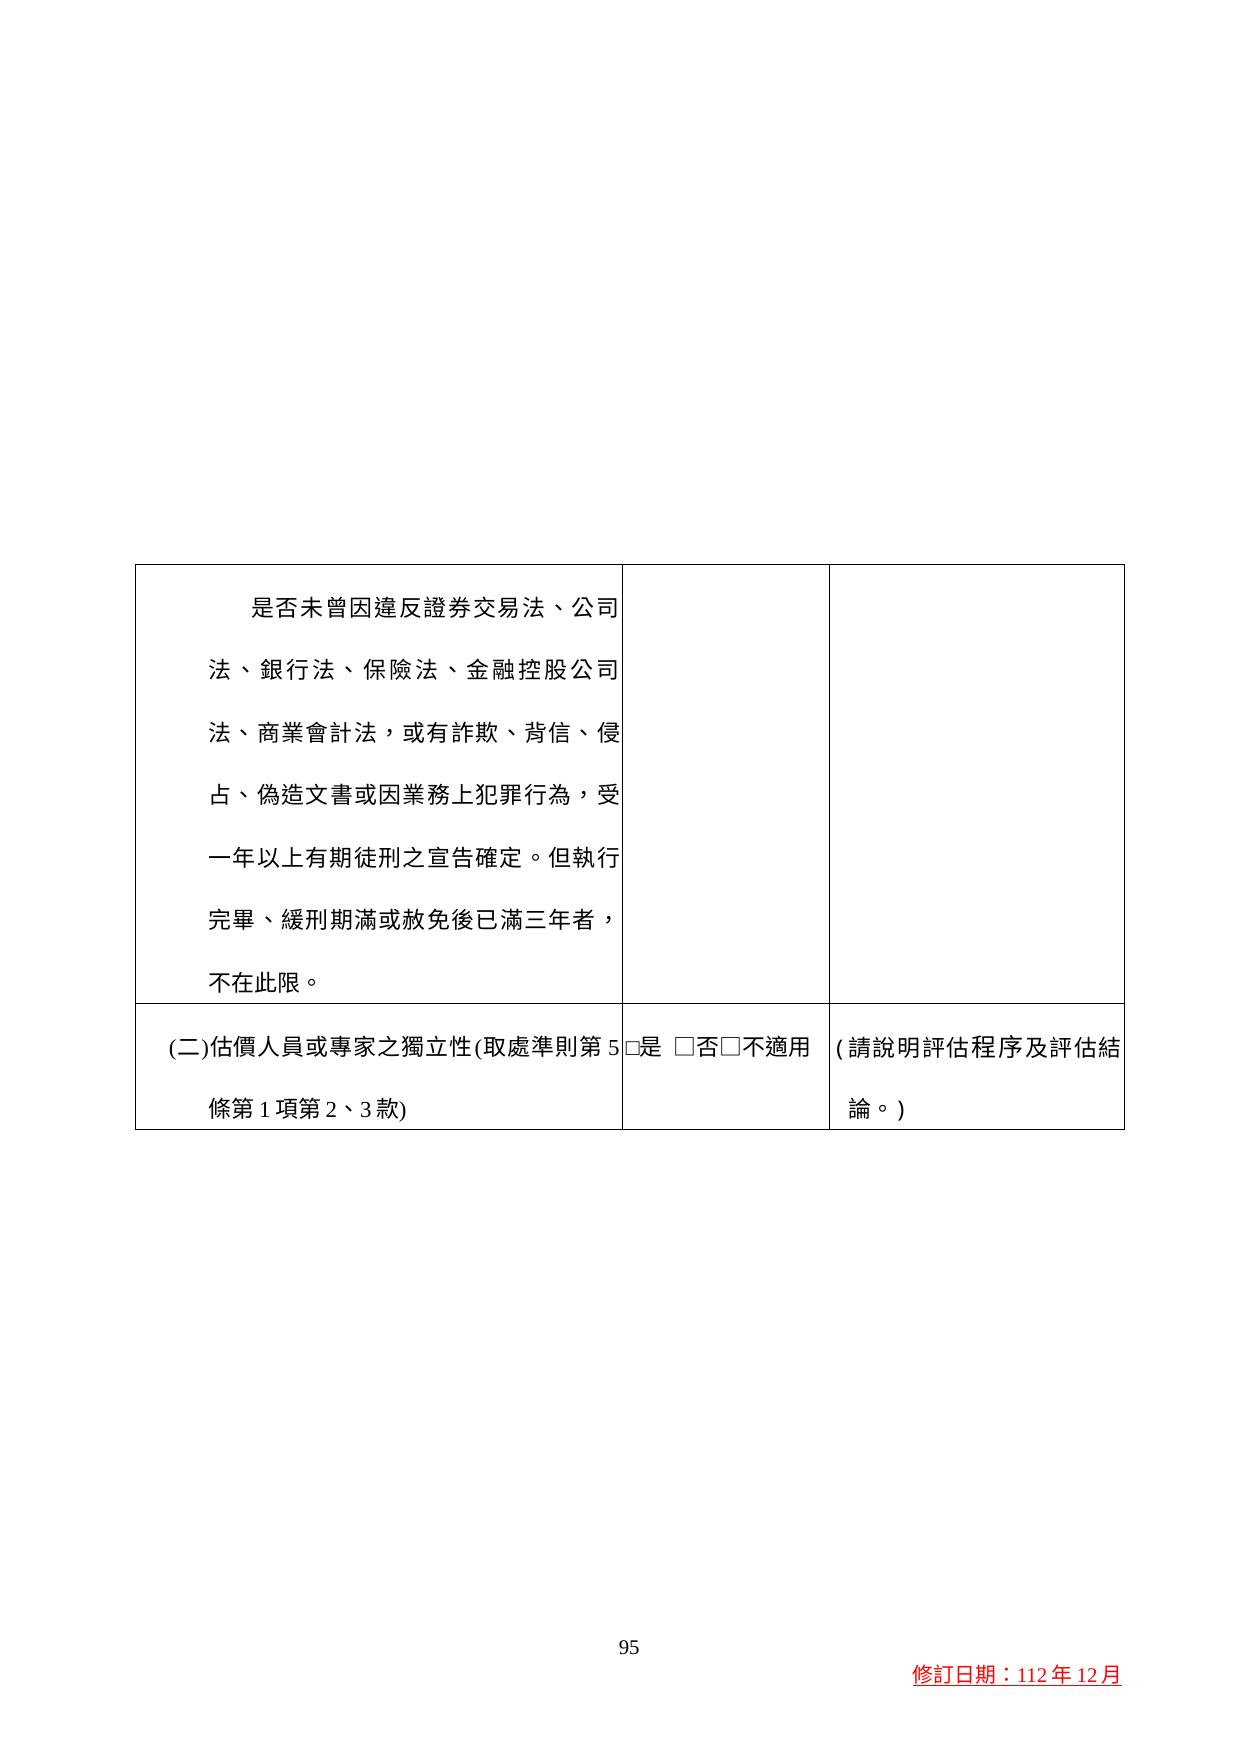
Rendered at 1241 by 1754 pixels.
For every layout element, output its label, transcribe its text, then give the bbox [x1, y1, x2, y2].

table_cell (請說明評估程序及評估結論。) [830, 1004, 1124, 1128]
table_cell (二)估價人員或專家之獨立性(取處準則第5條第1項第2、3款) [136, 1004, 622, 1128]
table_cell □是 □否□不適用 [623, 1004, 829, 1128]
table_cell [623, 565, 829, 1002]
table_cell 是否未曾因違反證券交易法、公司法、銀行法、保險法、金融控股公司法、商業會計法，或有詐欺、背信、侵占、偽造文書或因業務上犯罪行為，受一年以上有期徒刑之宣告確定。但執行完畢、緩刑期滿或赦免後已滿三年者，不在此限。 [136, 565, 622, 1002]
table_cell [830, 565, 1124, 1002]
